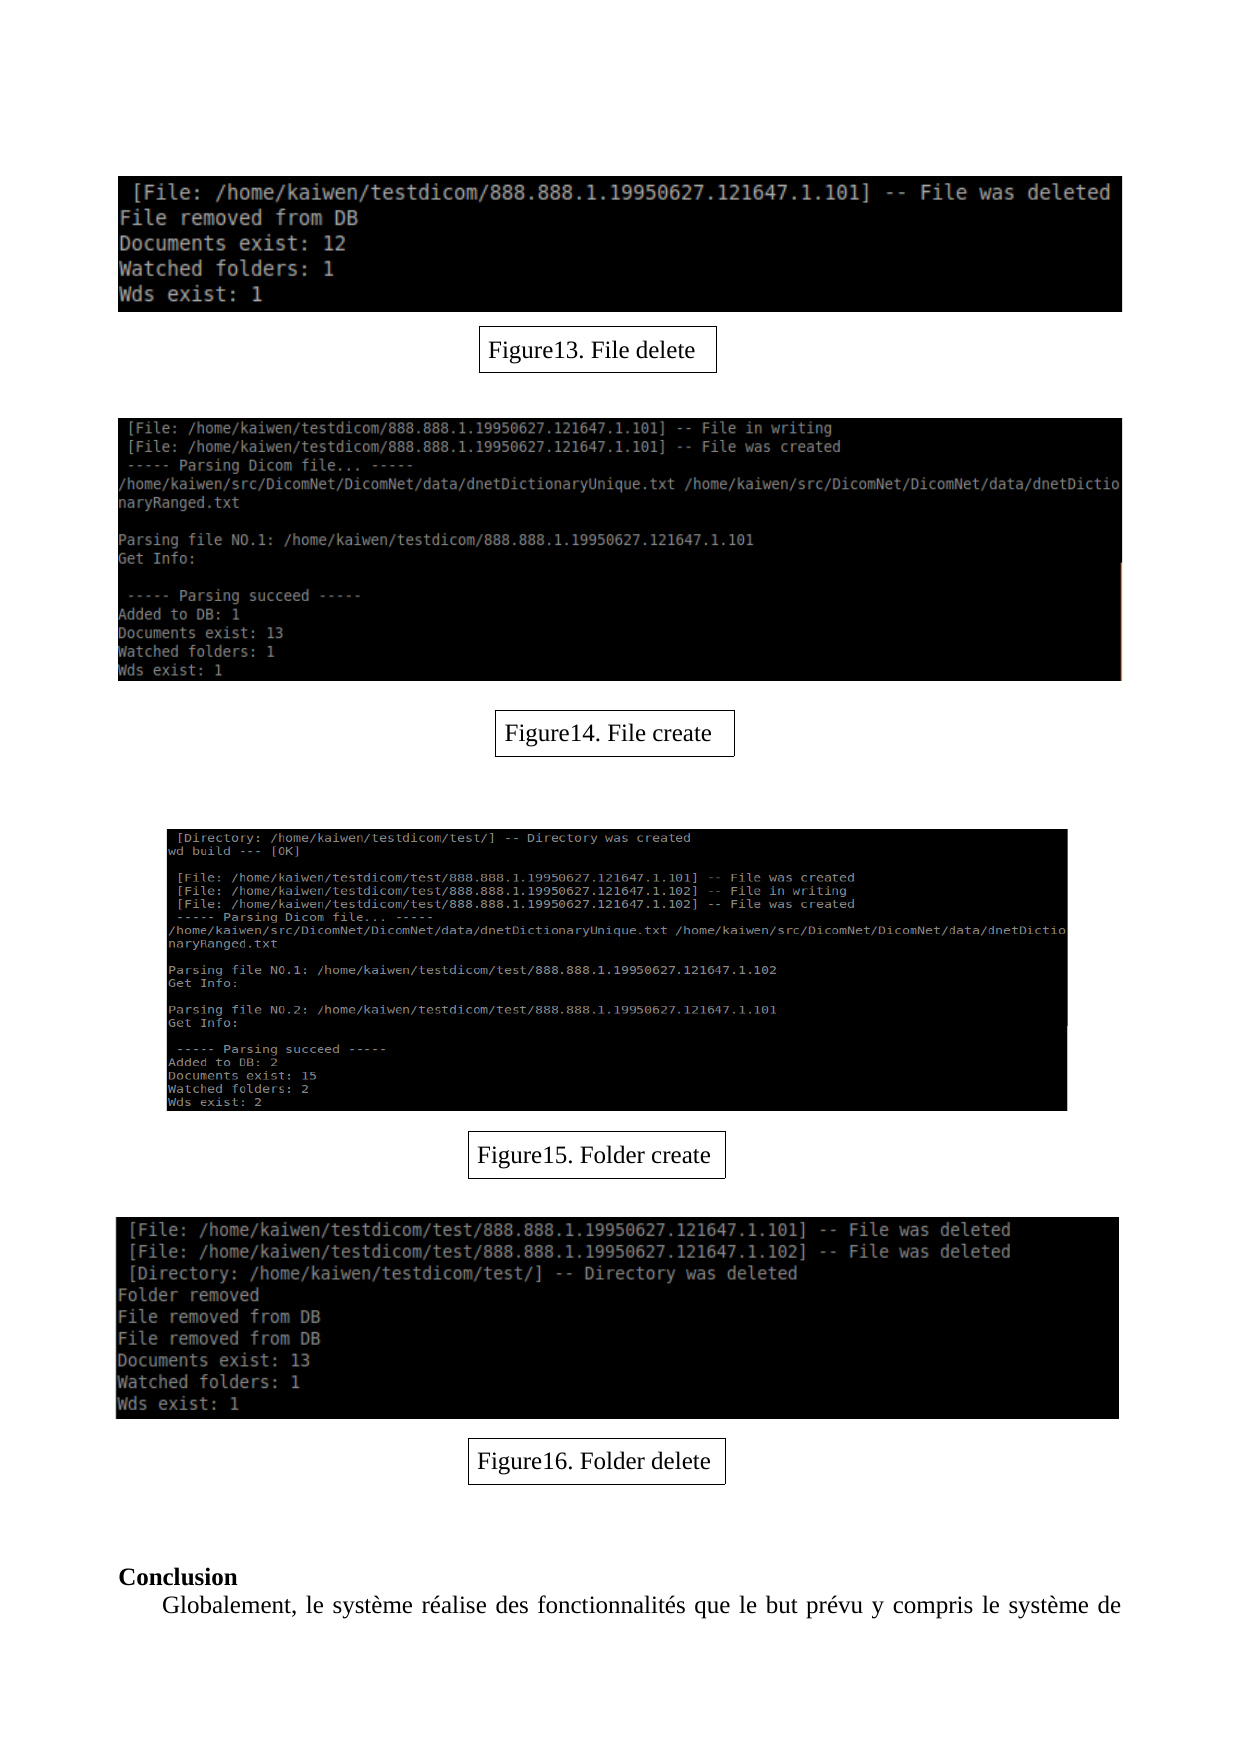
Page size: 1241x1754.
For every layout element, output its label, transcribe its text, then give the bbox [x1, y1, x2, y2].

text Figure14. File create [504, 718, 725, 747]
picture [115, 1217, 1119, 1419]
text Figure15. Folder create [477, 1140, 716, 1168]
text Globalement, le système réalise des fonctionnalités que le but prévu y compris le système de [118, 1591, 1122, 1619]
picture [118, 176, 1123, 312]
text Conclusion [118, 1562, 1122, 1591]
picture [166, 829, 1068, 1111]
text Figure13. File delete [488, 335, 707, 363]
picture [118, 418, 1123, 681]
text Figure16. Folder delete [477, 1446, 716, 1475]
